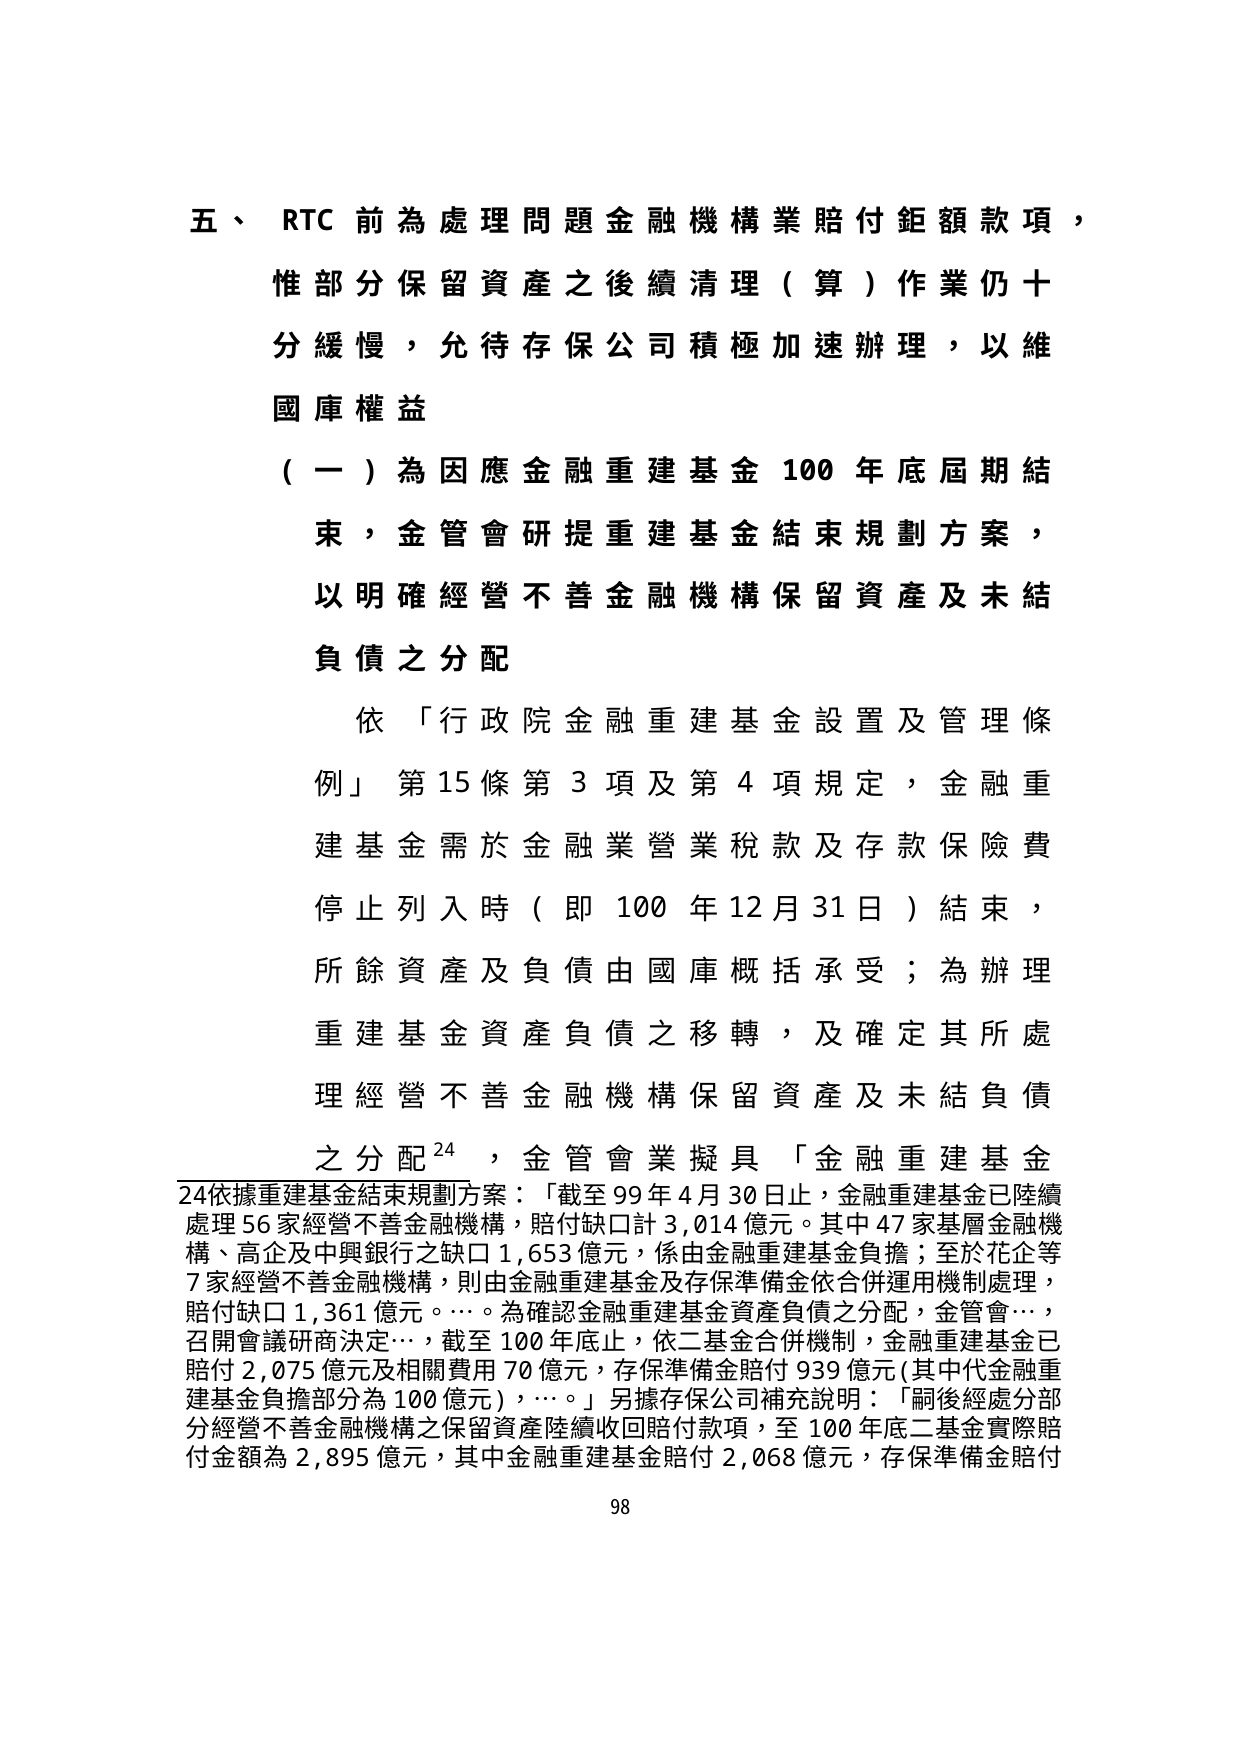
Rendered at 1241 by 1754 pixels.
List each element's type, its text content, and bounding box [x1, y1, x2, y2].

text (一)為因應金融重建基金100年底屆期結束，金管會研提重建基金結束規劃方案，以明確經營不善金融機構保留資產及未結負債之分配 [242, 427, 1058, 677]
text 依據重建基金結束規劃方案：「截至99年4月30日止，金融重建基金已陸續處理56家經營不善金融機構，賠付缺口計3,014億元。其中47家基層金融機構、高企及中興銀行之缺口1,653億元，係由金融重建基金負擔；至於花企等7家經營不善金融機構，則由金融重建基金及存保準備金依合併運用機制處理，賠付缺口1,361億元。…。為確認金融重建基金資產負債之分配，金管會…，召開會議研商決定…，截至100年底止，依二基金合併機制，金融重建基金已賠付2,075億元及相關費用70億元，存保準備金賠付939億元(其中代金融重建基金負擔部分為100億元)，…。」另據存保公司補充說明：「嗣後經處分部分經營不善金融機構之保留資產陸續收回賠付款項，至100年底二基金實際賠付金額為2,895億元，其中金融重建基金賠付2,068億元，存保準備金賠付 [177, 1181, 1063, 1473]
text 依「行政院金融重建基金設置及管理條例」第15條第3項及第4項規定，金融重建基金需於金融業營業稅款及存款保險費停止列入時(即100年12月31日)結束，所餘資產及負債由國庫概括承受；為辦理重建基金資產負債之移轉，及確定其所處理經營不善金融機構保留資產及未結負債之分配，金管會業擬具「金融重建基金 [271, 677, 1058, 1177]
text 五、RTC前為處理問題金融機構業賠付鉅額款項，惟部分保留資產之後續清理(算)作業仍十分緩慢，允待存保公司積極加速辦理，以維國庫權益 [183, 177, 1058, 427]
